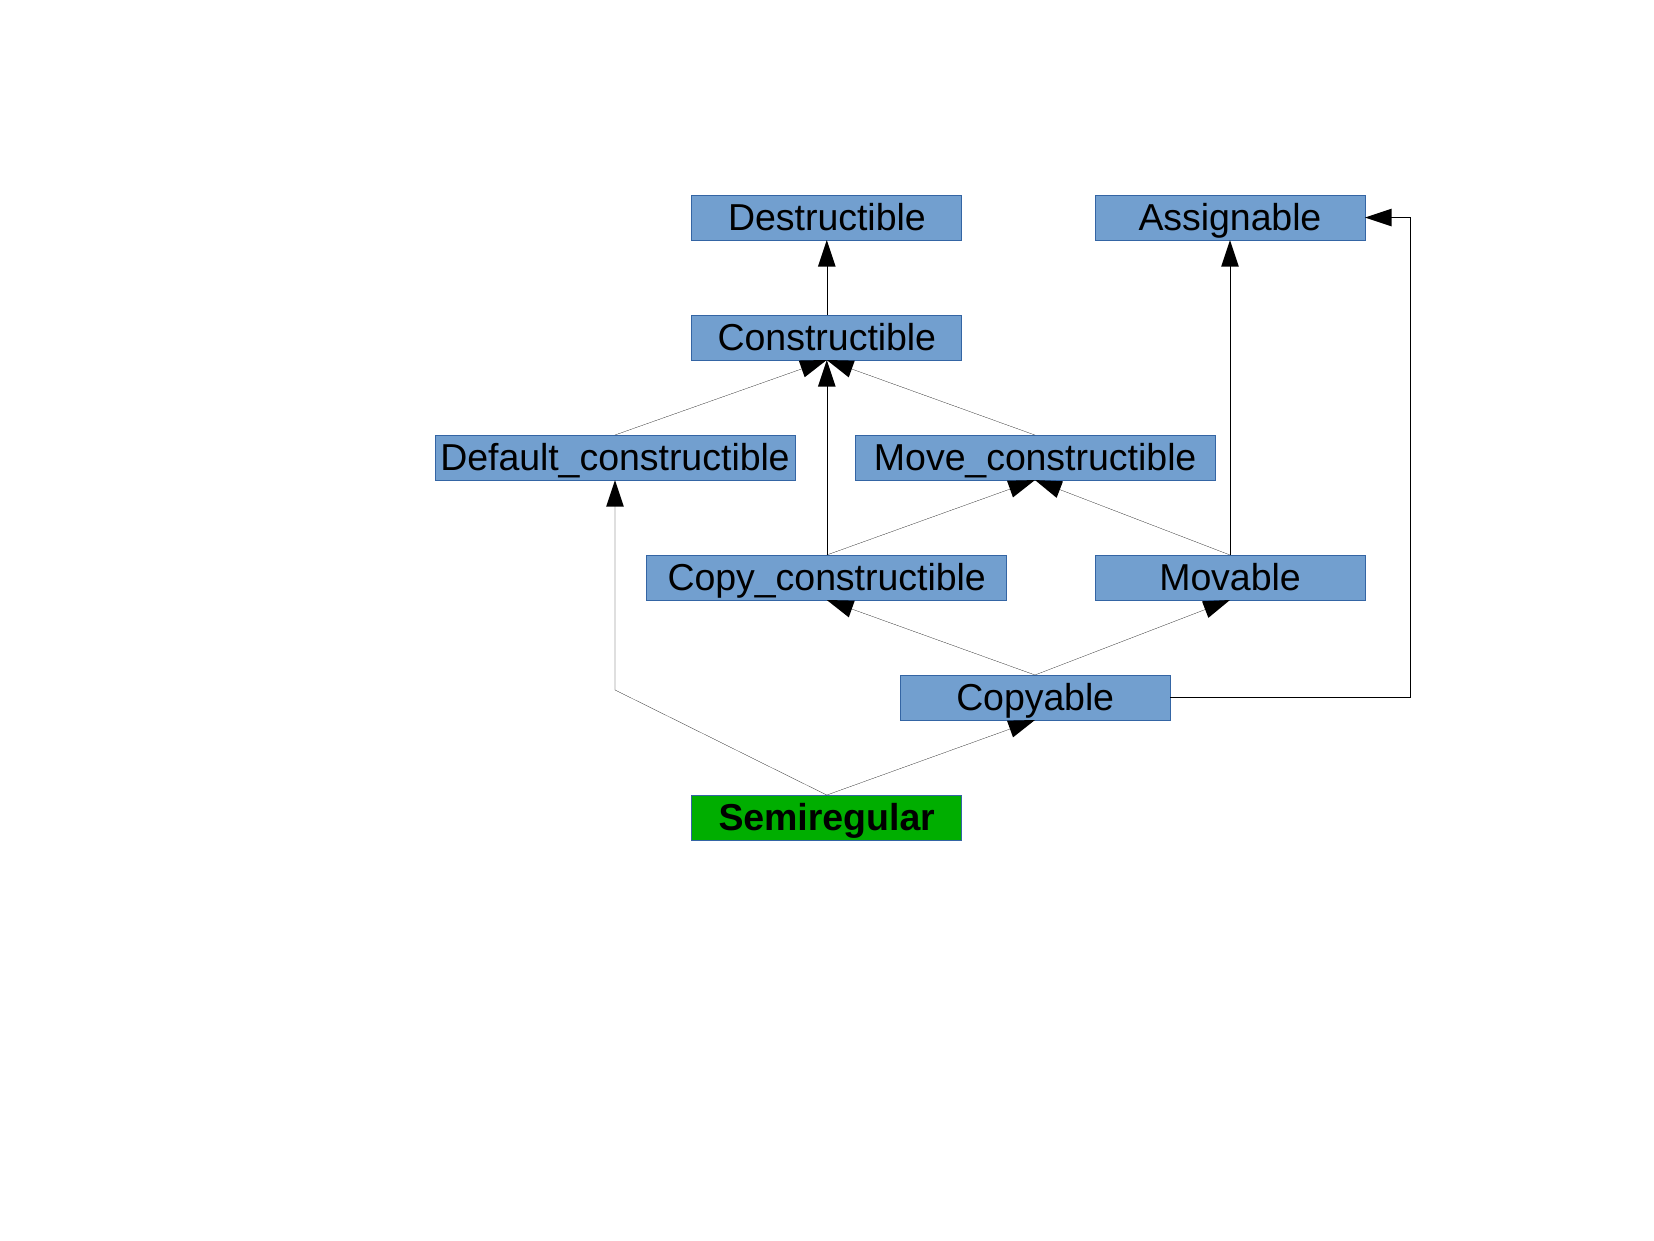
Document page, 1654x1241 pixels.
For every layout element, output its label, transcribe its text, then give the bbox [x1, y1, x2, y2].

text_box Movable [1095, 555, 1366, 601]
text_box Default_constructible [435, 435, 796, 481]
text_box Constructible [691, 315, 962, 361]
text_box Copyable [900, 675, 1171, 721]
text_box Destructible [691, 195, 962, 241]
text_box Semiregular [691, 795, 962, 841]
text_box Copy_constructible [646, 555, 1007, 601]
text_box Move_constructible [855, 435, 1216, 481]
text_box Assignable [1095, 195, 1366, 241]
